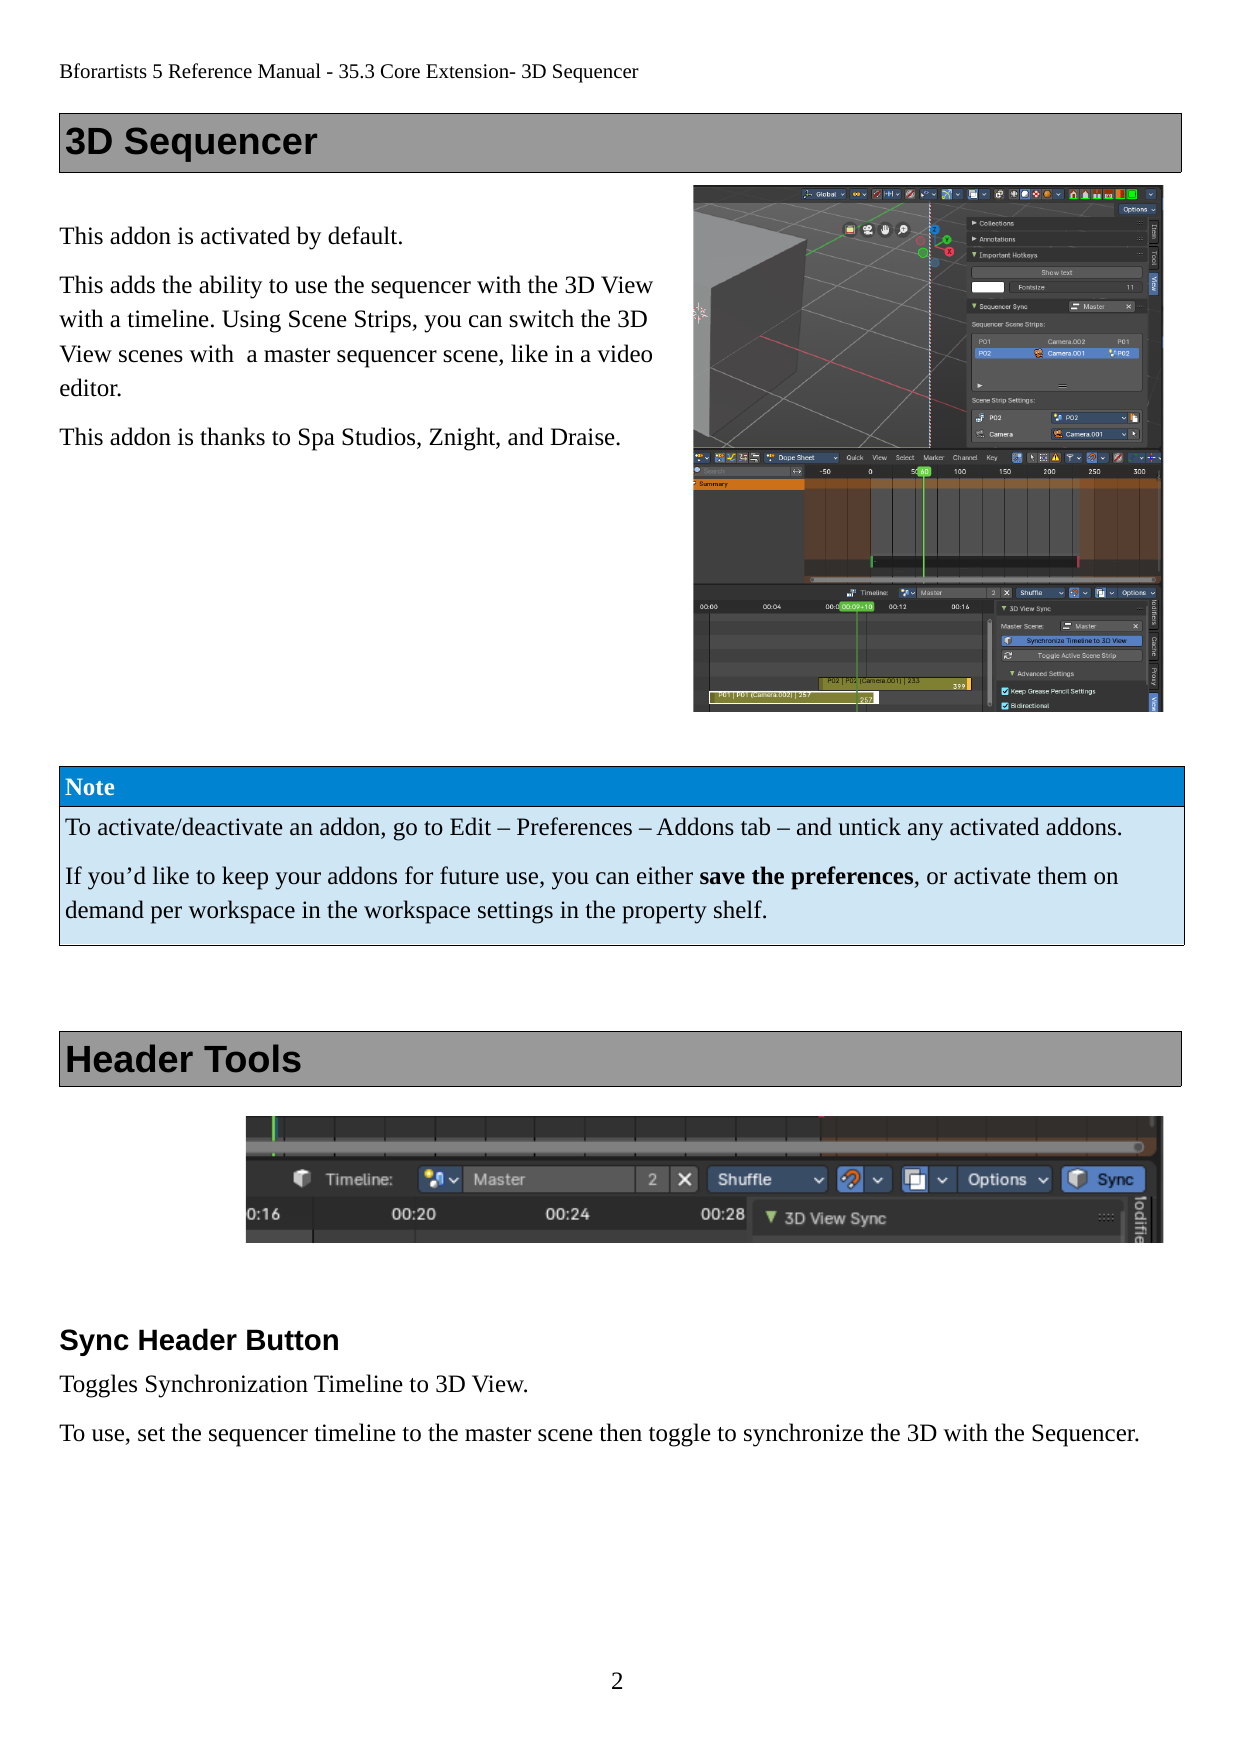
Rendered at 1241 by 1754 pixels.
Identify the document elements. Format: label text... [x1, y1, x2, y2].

table_header 3D Sequencer [60, 114, 1181, 172]
subtitle Sync Header Button [59, 1323, 1181, 1357]
text To use, set the sequencer timeline to the master scene then toggle to synchronize the 3D with the Sequencer. [59, 1418, 1181, 1447]
table_header Header Tools [60, 1032, 1181, 1086]
table_header Note [60, 767, 1184, 806]
text This adds the ability to use the sequencer with the 3D View with a timeline. Using Scene Strips, you can switch the 3D View scenes with a master sequencer scene, like in a video editor. [59, 270, 693, 402]
text This addon is thanks to Spa Studios, Znight, and Draise. [59, 422, 693, 451]
table_cell To activate/deactivate an addon, go to Edit – Preferences – Addons tab – and untick any activated addons. If you’d like to keep your addons for future use, you can either save the preferences, or activate them on demand per workspace in the workspace settings in the property shelf. [60, 807, 1184, 944]
picture [693, 185, 1164, 712]
picture [245, 1116, 1164, 1243]
text Toggles Synchronization Timeline to 3D View. [59, 1369, 1181, 1398]
text This addon is activated by default. [59, 221, 693, 249]
